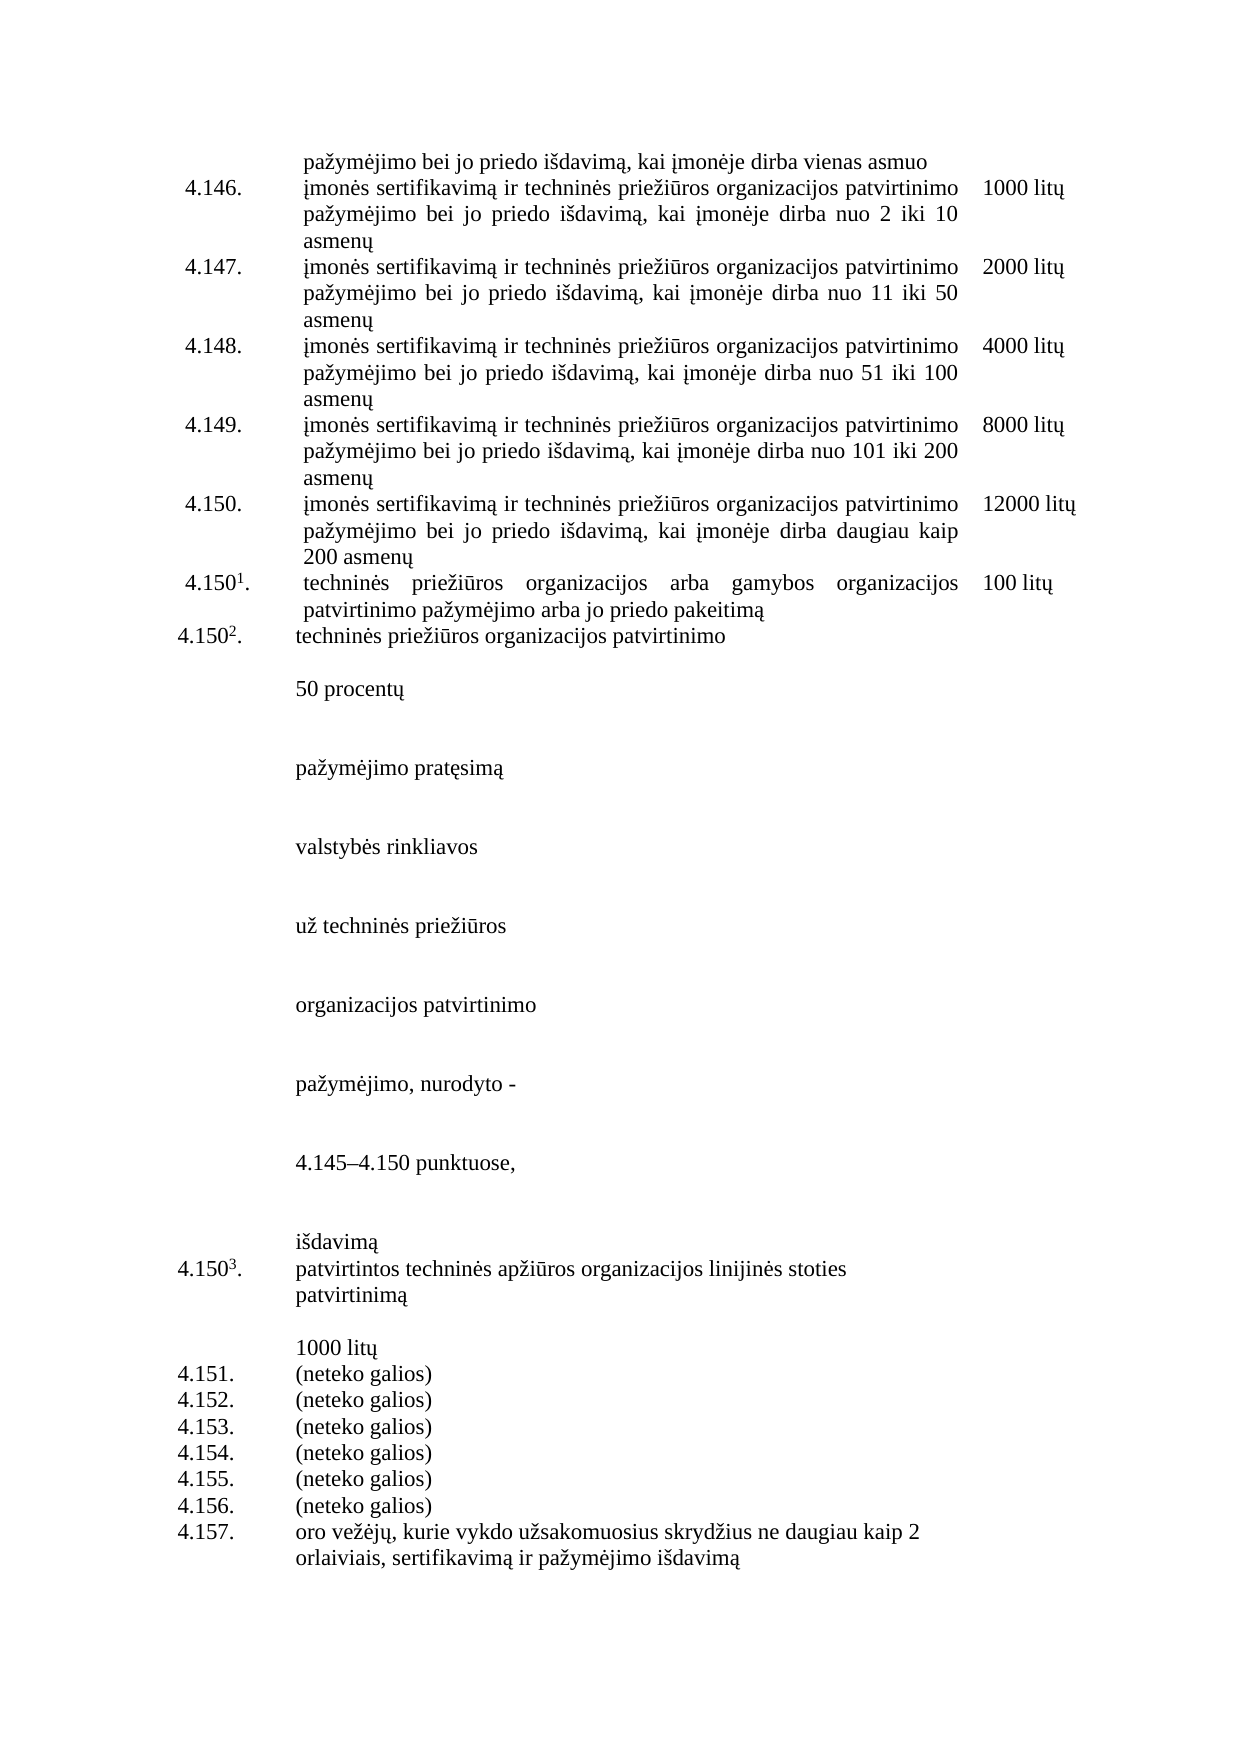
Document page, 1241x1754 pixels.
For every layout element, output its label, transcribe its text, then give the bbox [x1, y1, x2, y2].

table_cell įmonės sertifikavimą ir techninės priežiūros organizacijos patvirtinimo pažymėjimo bei jo priedo išdavimą, kai įmonėje dirba nuo 101 iki 200 asmenų [292, 411, 971, 490]
table_cell 100 litų [971, 569, 1144, 622]
text pažymėjimo pratęsimą [177, 701, 945, 780]
table_cell 4.148. [174, 332, 292, 411]
table_header [174, 148, 292, 174]
table_cell įmonės sertifikavimą ir techninės priežiūros organizacijos patvirtinimo pažymėjimo bei jo priedo išdavimą, kai įmonėje dirba nuo 51 iki 100 asmenų [292, 332, 971, 411]
table_cell įmonės sertifikavimą ir techninės priežiūros organizacijos patvirtinimo pažymėjimo bei jo priedo išdavimą, kai įmonėje dirba nuo 11 iki 50 asmenų [292, 253, 971, 332]
text 4.1502. techninės priežiūros organizacijos patvirtinimo 50 procentų [177, 622, 945, 701]
table_cell techninės priežiūros organizacijos arba gamybos organizacijos patvirtinimo pažymėjimo arba jo priedo pakeitimą [292, 569, 971, 622]
text organizacijos patvirtinimo [177, 938, 945, 1017]
text valstybės rinkliavos [177, 780, 945, 859]
text 4.151. (neteko galios) [177, 1360, 945, 1386]
text 4.153. (neteko galios) [177, 1413, 945, 1439]
text pažymėjimo, nurodyto - [177, 1017, 945, 1096]
table_cell įmonės sertifikavimą ir techninės priežiūros organizacijos patvirtinimo pažymėjimo bei jo priedo išdavimą, kai įmonėje dirba nuo 2 iki 10 asmenų [292, 174, 971, 253]
table_header pažymėjimo bei jo priedo išdavimą, kai įmonėje dirba vienas asmuo [292, 148, 971, 174]
table_header [971, 148, 1144, 174]
table_cell 4000 litų [971, 332, 1144, 411]
text 4.155. (neteko galios) [177, 1465, 945, 1492]
text 4.152. (neteko galios) [177, 1386, 945, 1413]
text 4.156. (neteko galios) [177, 1492, 945, 1518]
table_cell 4.150. [174, 490, 292, 569]
table_cell 4.1501. [174, 569, 292, 622]
table_cell 2000 litų [971, 253, 1144, 332]
text 4.1503. patvirtintos techninės apžiūros organizacijos linijinės stoties patvirtinimą 1000 litų [177, 1254, 945, 1360]
text išdavimą [177, 1176, 945, 1254]
table_cell 8000 litų [971, 411, 1144, 490]
text 4.157. oro vežėjų, kurie vykdo užsakomuosius skrydžius ne daugiau kaip 2 orlaiviais, sertifikavimą ir pažymėjimo išdavimą [177, 1518, 945, 1571]
table_cell 12000 litų [971, 490, 1144, 569]
text 4.145–4.150 punktuose, [177, 1096, 945, 1176]
table_cell 1000 litų [971, 174, 1144, 253]
table_cell įmonės sertifikavimą ir techninės priežiūros organizacijos patvirtinimo pažymėjimo bei jo priedo išdavimą, kai įmonėje dirba daugiau kaip 200 asmenų [292, 490, 971, 569]
table_cell 4.146. [174, 174, 292, 253]
table_cell 4.147. [174, 253, 292, 332]
text už techninės priežiūros [177, 859, 945, 938]
table_cell 4.149. [174, 411, 292, 490]
text 4.154. (neteko galios) [177, 1439, 945, 1465]
